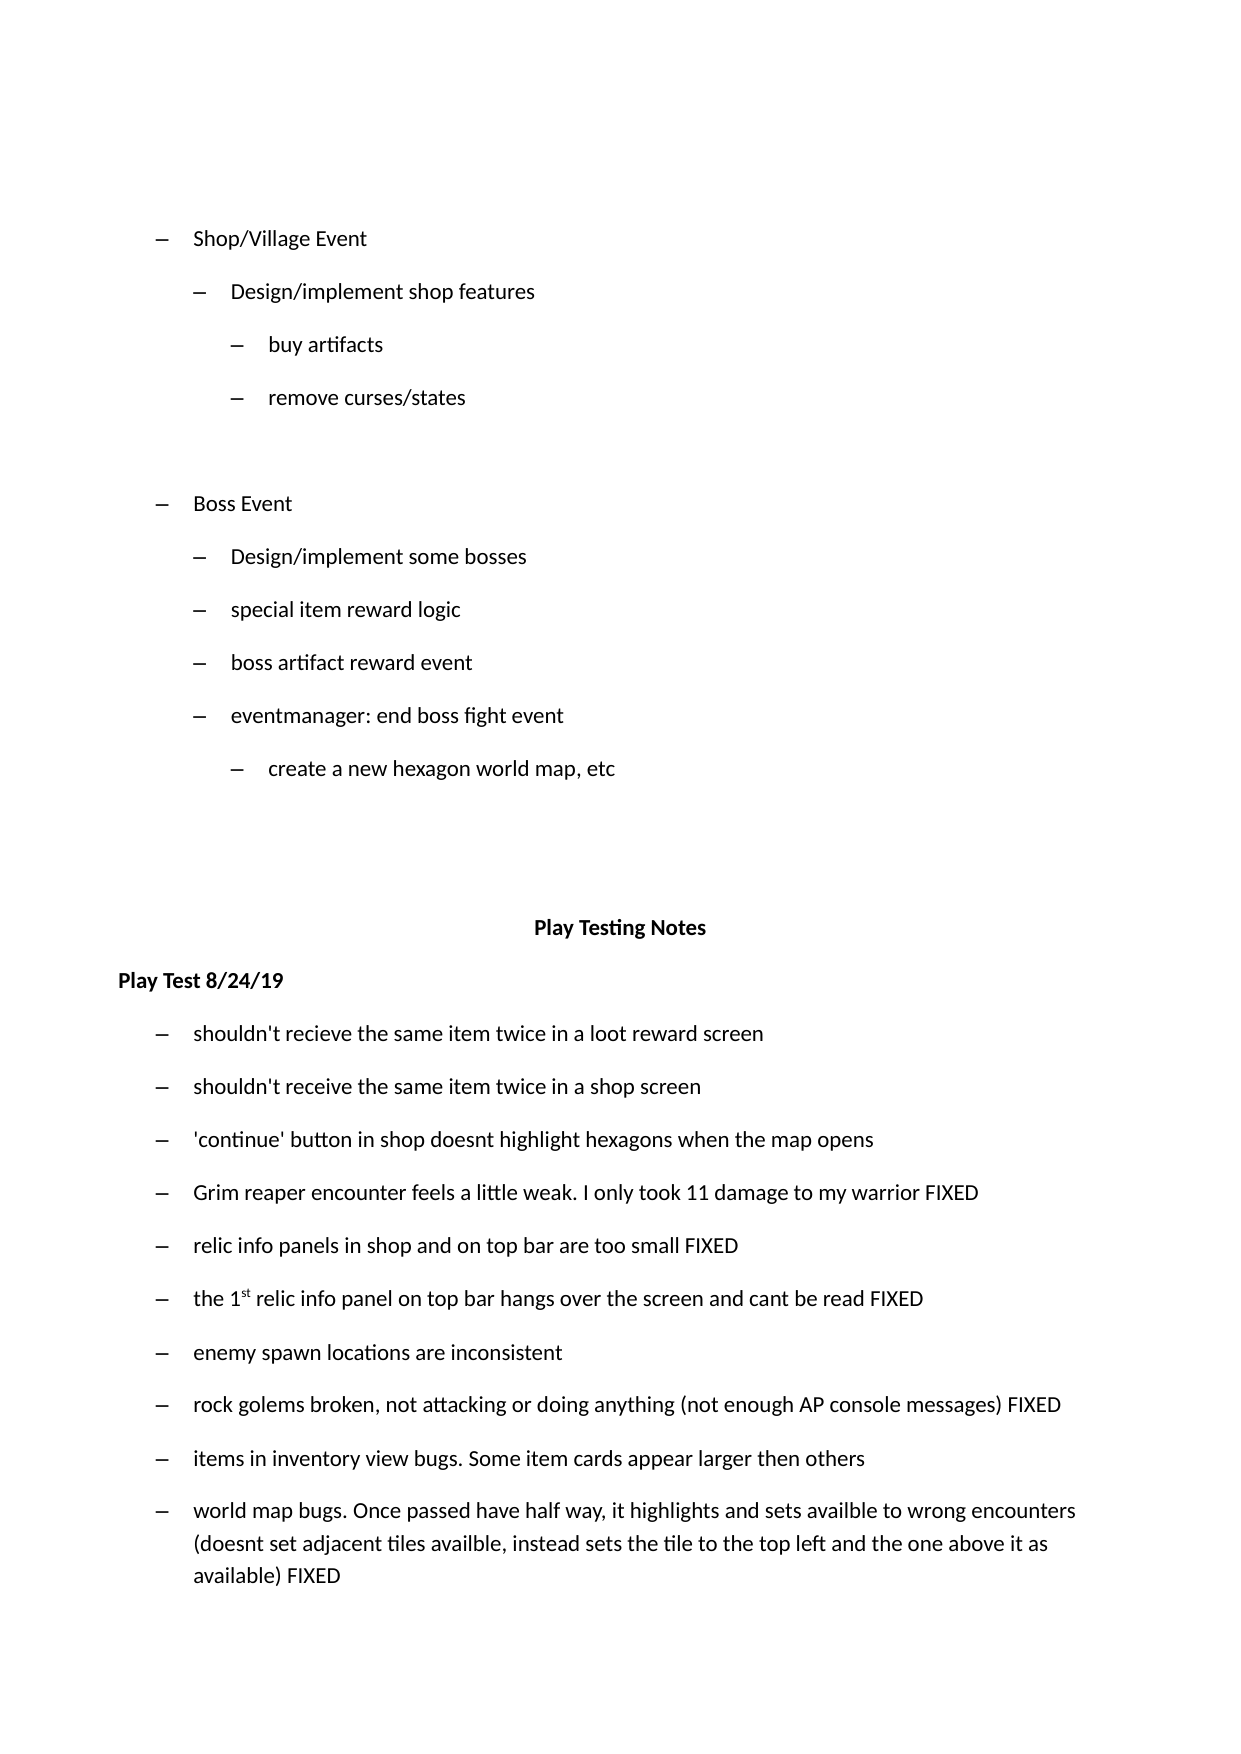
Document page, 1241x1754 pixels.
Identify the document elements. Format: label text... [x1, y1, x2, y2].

list relic info panels in shop and on top bar are too small FIXED [156, 1232, 1122, 1259]
text Play Test 8/24/19 [118, 966, 1122, 994]
list remove curses/states [231, 383, 1122, 411]
list Boss Event [156, 489, 1122, 517]
list items in inventory view bugs. Some item cards appear larger then others [156, 1444, 1122, 1472]
list rock golems broken, not attacking or doing anything (not enough AP console messages) FIXED [156, 1391, 1122, 1419]
list enemy spawn locations are inconsistent [156, 1338, 1122, 1366]
list create a new hexagon world map, etc [231, 754, 1122, 782]
list Design/implement shop features [193, 277, 1122, 305]
list 'continue' button in shop doesnt highlight hexagons when the map opens [156, 1126, 1122, 1153]
list Design/implement some bosses [193, 542, 1122, 570]
list Shop/Village Event [156, 224, 1122, 252]
list world map bugs. Once passed have half way, it highlights and sets availble to wrong encounters (doesnt set adjacent tiles availble, instead sets the tile to the top left and the one above it as available) FIXED [156, 1497, 1122, 1589]
list shouldn't recieve the same item twice in a loot reward screen [156, 1019, 1122, 1047]
list Grim reaper encounter feels a little weak. I only took 11 damage to my warrior FIXED [156, 1178, 1122, 1207]
list eventmanager: end boss fight event [193, 701, 1122, 729]
list shouldn't receive the same item twice in a shop screen [156, 1072, 1122, 1101]
list the 1st relic info panel on top bar hangs over the screen and cant be read FIXED [156, 1284, 1122, 1313]
text Play Testing Notes [118, 913, 1122, 941]
list boss artifact reward event [193, 648, 1122, 676]
list special item reward logic [193, 595, 1122, 623]
list buy artifacts [231, 330, 1122, 358]
